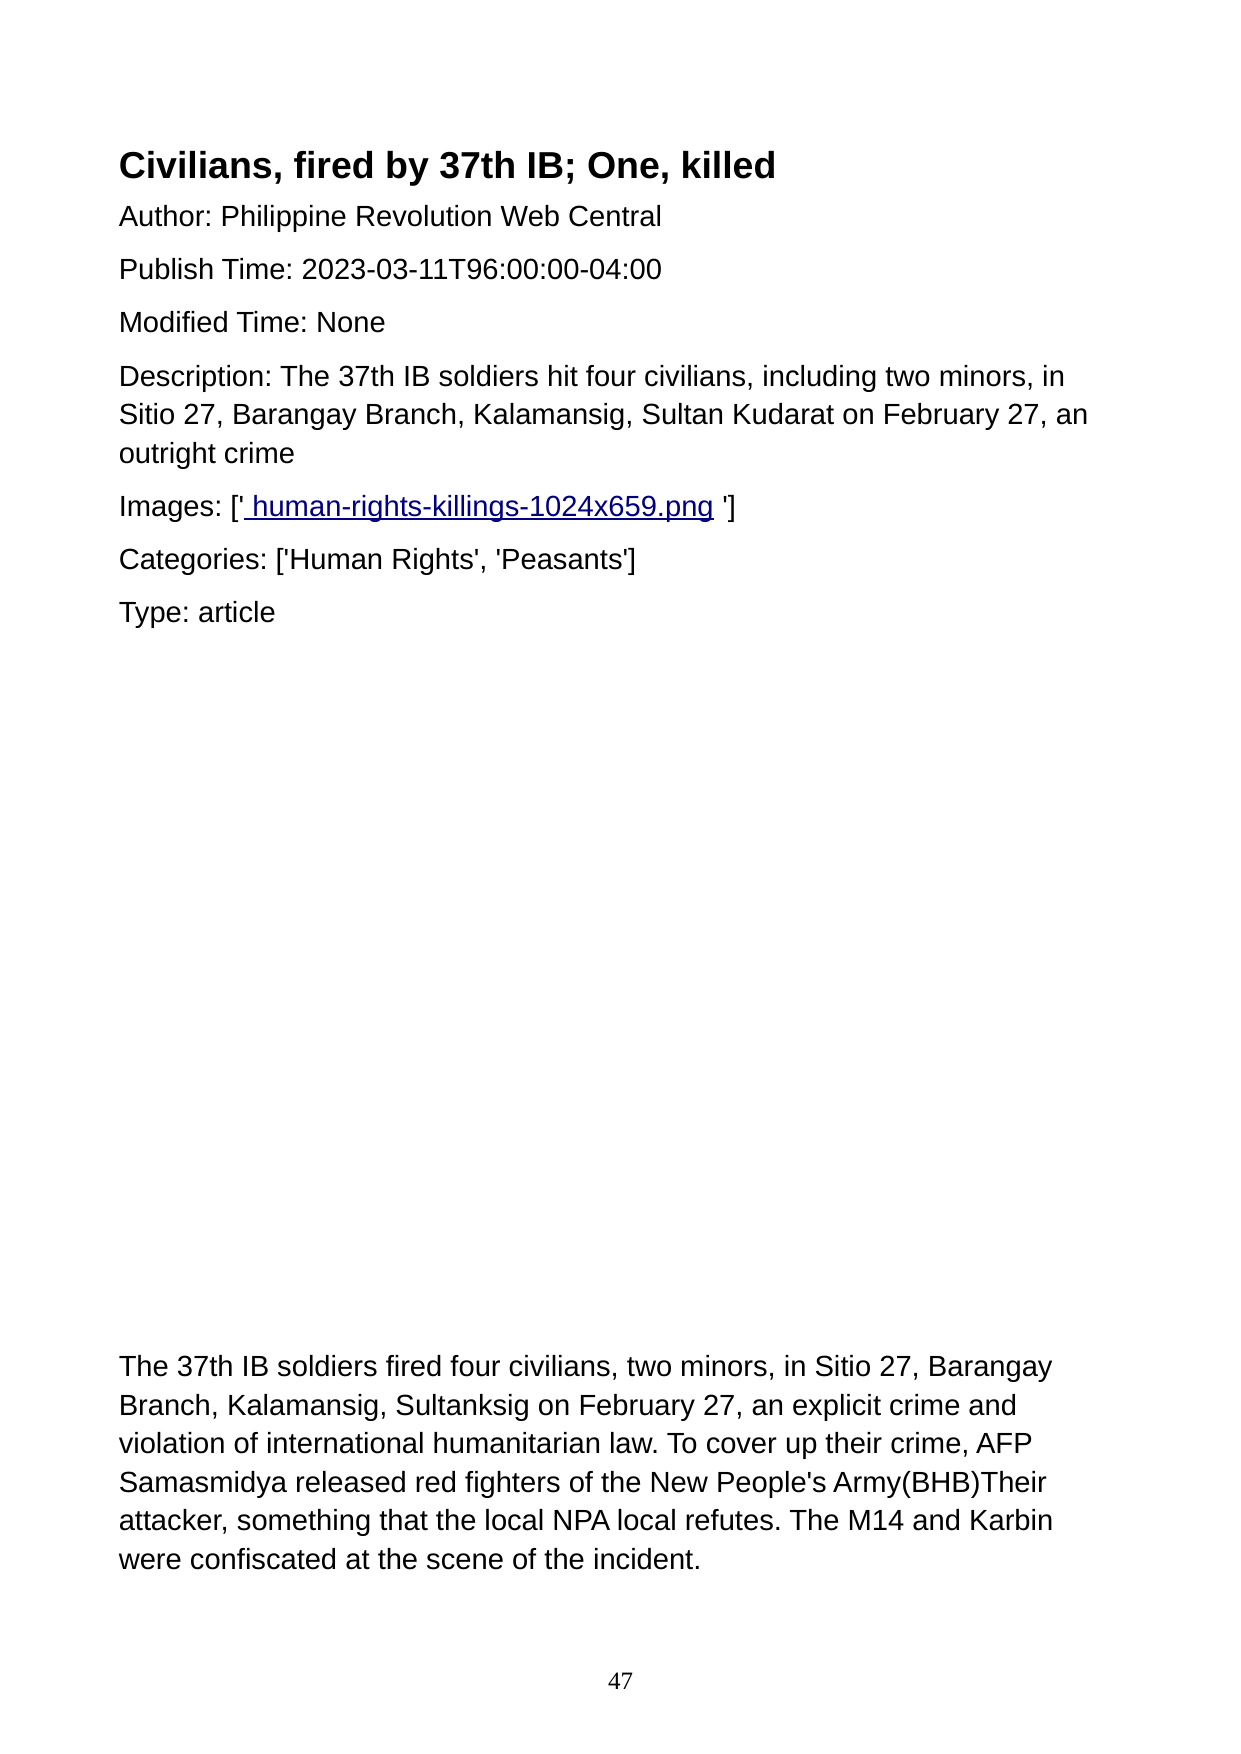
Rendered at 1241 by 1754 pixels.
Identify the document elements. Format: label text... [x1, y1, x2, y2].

text Categories: ['Human Rights', 'Peasants'] [118, 542, 1122, 575]
text Author: Philippine Revolution Web Central [118, 199, 1122, 233]
text Description: The 37th IB soldiers hit four civilians, including two minors, in Sitio 27, Barangay Branch, Kalamansig, Sultan Kudarat on February 27, an outright crime [118, 358, 1122, 469]
text Publish Time: 2023-03-11T96:00:00-04:00 [118, 252, 1122, 286]
text Modified Time: None [118, 305, 1122, 339]
text Type: article [118, 595, 1122, 628]
subtitle Civilians, fired by 37th IB; One, killed [118, 143, 1122, 187]
text The 37th IB soldiers fired four civilians, two minors, in Sitio 27, Barangay Branch, Kalamansig, Sultanksig on February 27, an explicit crime and violation of international humanitarian law. To cover up their crime, AFP Samasmidya released red fighters of the New People's Army(BHB)Their attacker, something that the local NPA local refutes. The M14 and Karbin were confiscated at the scene of the incident. [118, 648, 1122, 1575]
text Images: [' human-rights-killings-1024x659.png '] [118, 489, 1122, 522]
